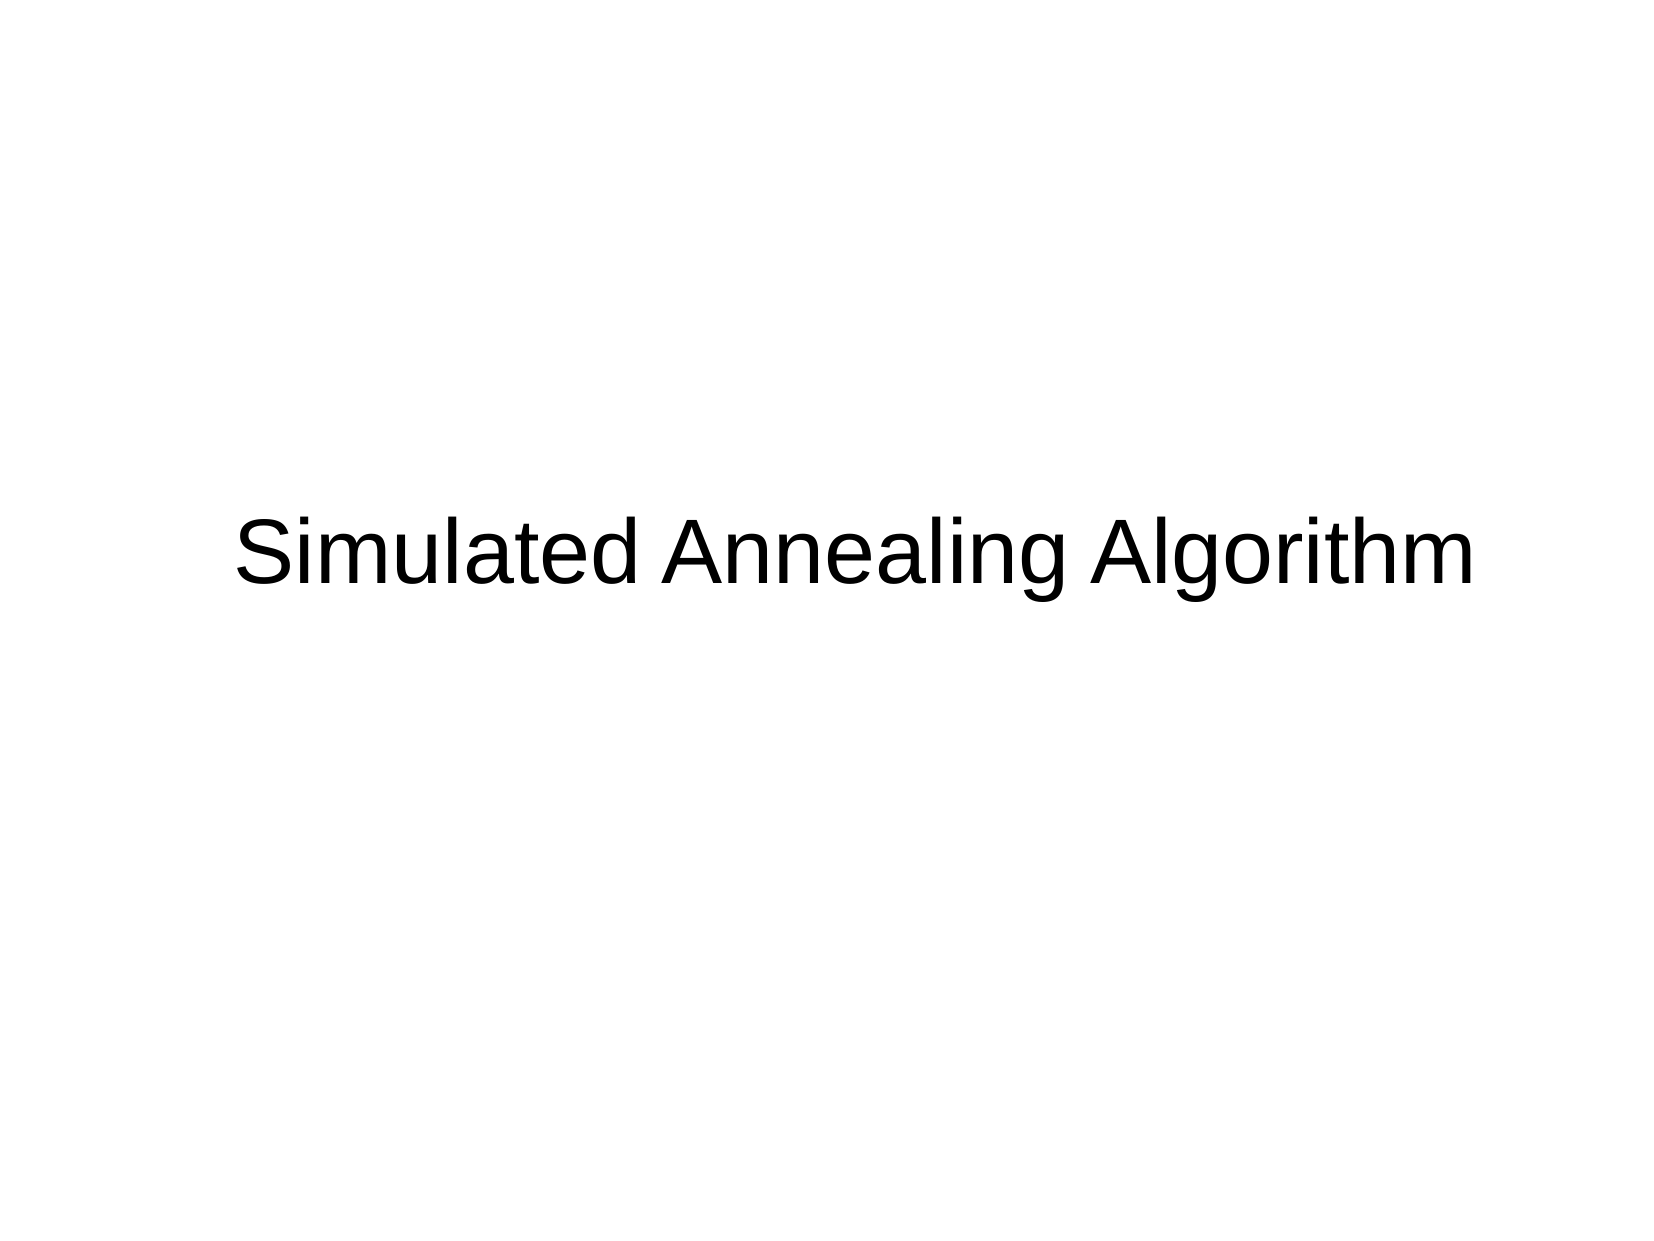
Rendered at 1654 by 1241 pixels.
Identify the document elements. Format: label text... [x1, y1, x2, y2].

title Simulated Annealing Algorithm [94, 448, 1583, 656]
